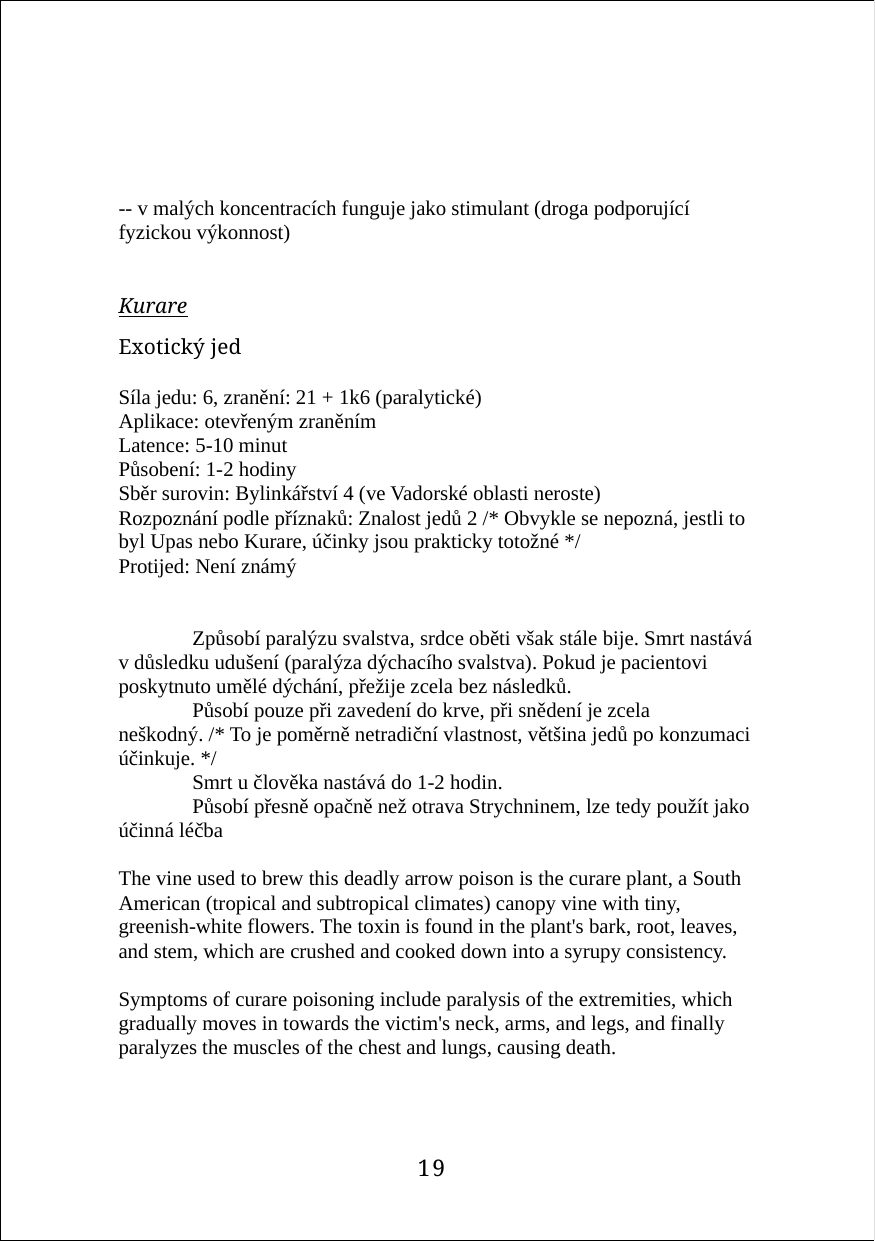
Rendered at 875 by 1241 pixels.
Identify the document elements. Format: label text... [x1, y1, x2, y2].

text Exotický jed [118, 332, 756, 360]
text The vine used to brew this deadly arrow poison is the curare plant, a South American (tropical and subtropical climates) canopy vine with tiny, greenish-white flowers. The toxin is found in the plant's bark, root, leaves, and stem, which are crushed and cooked down into a syrupy consistency. [118, 866, 756, 963]
text Rozpoznání podle příznaků: Znalost jedů 2 /* Obvykle se nepozná, jestli to byl Upas nebo Kurare, účinky jsou prakticky totožné */ [118, 505, 756, 553]
text Protijed: Není známý [118, 553, 756, 578]
text Síla jedu: 6, zranění: 21 + 1k6 (paralytické) [118, 385, 756, 409]
text Smrt u člověka nastává do 1-2 hodin. [118, 770, 756, 794]
text Sběr surovin: Bylinkářství 4 (ve Vadorské oblasti neroste) [118, 481, 756, 505]
text Aplikace: otevřeným zraněním [118, 409, 756, 433]
text -- v malých koncentracích funguje jako stimulant (droga podporující fyzickou výkonnost) [118, 196, 756, 244]
subtitle Kurare [118, 292, 756, 320]
text Působení: 1-2 hodiny [118, 457, 756, 481]
text Působí pouze při zavedení do krve, při snědení je zcela neškodný. /* To je poměrně netradiční vlastnost, většina jedů po konzumaci účinkuje. */ [118, 698, 756, 770]
text Způsobí paralýzu svalstva, srdce oběti však stále bije. Smrt nastává v důsledku udušení (paralýza dýchacího svalstva). Pokud je pacientovi poskytnuto umělé dýchání, přežije zcela bez následků. [118, 626, 756, 698]
text Latence: 5-10 minut [118, 433, 756, 457]
text Symptoms of curare poisoning include paralysis of the extremities, which gradually moves in towards the victim's neck, arms, and legs, and finally paralyzes the muscles of the chest and lungs, causing death. [118, 987, 756, 1059]
text Působí přesně opačně než otrava Strychninem, lze tedy použít jako účinná léčba [118, 794, 756, 842]
